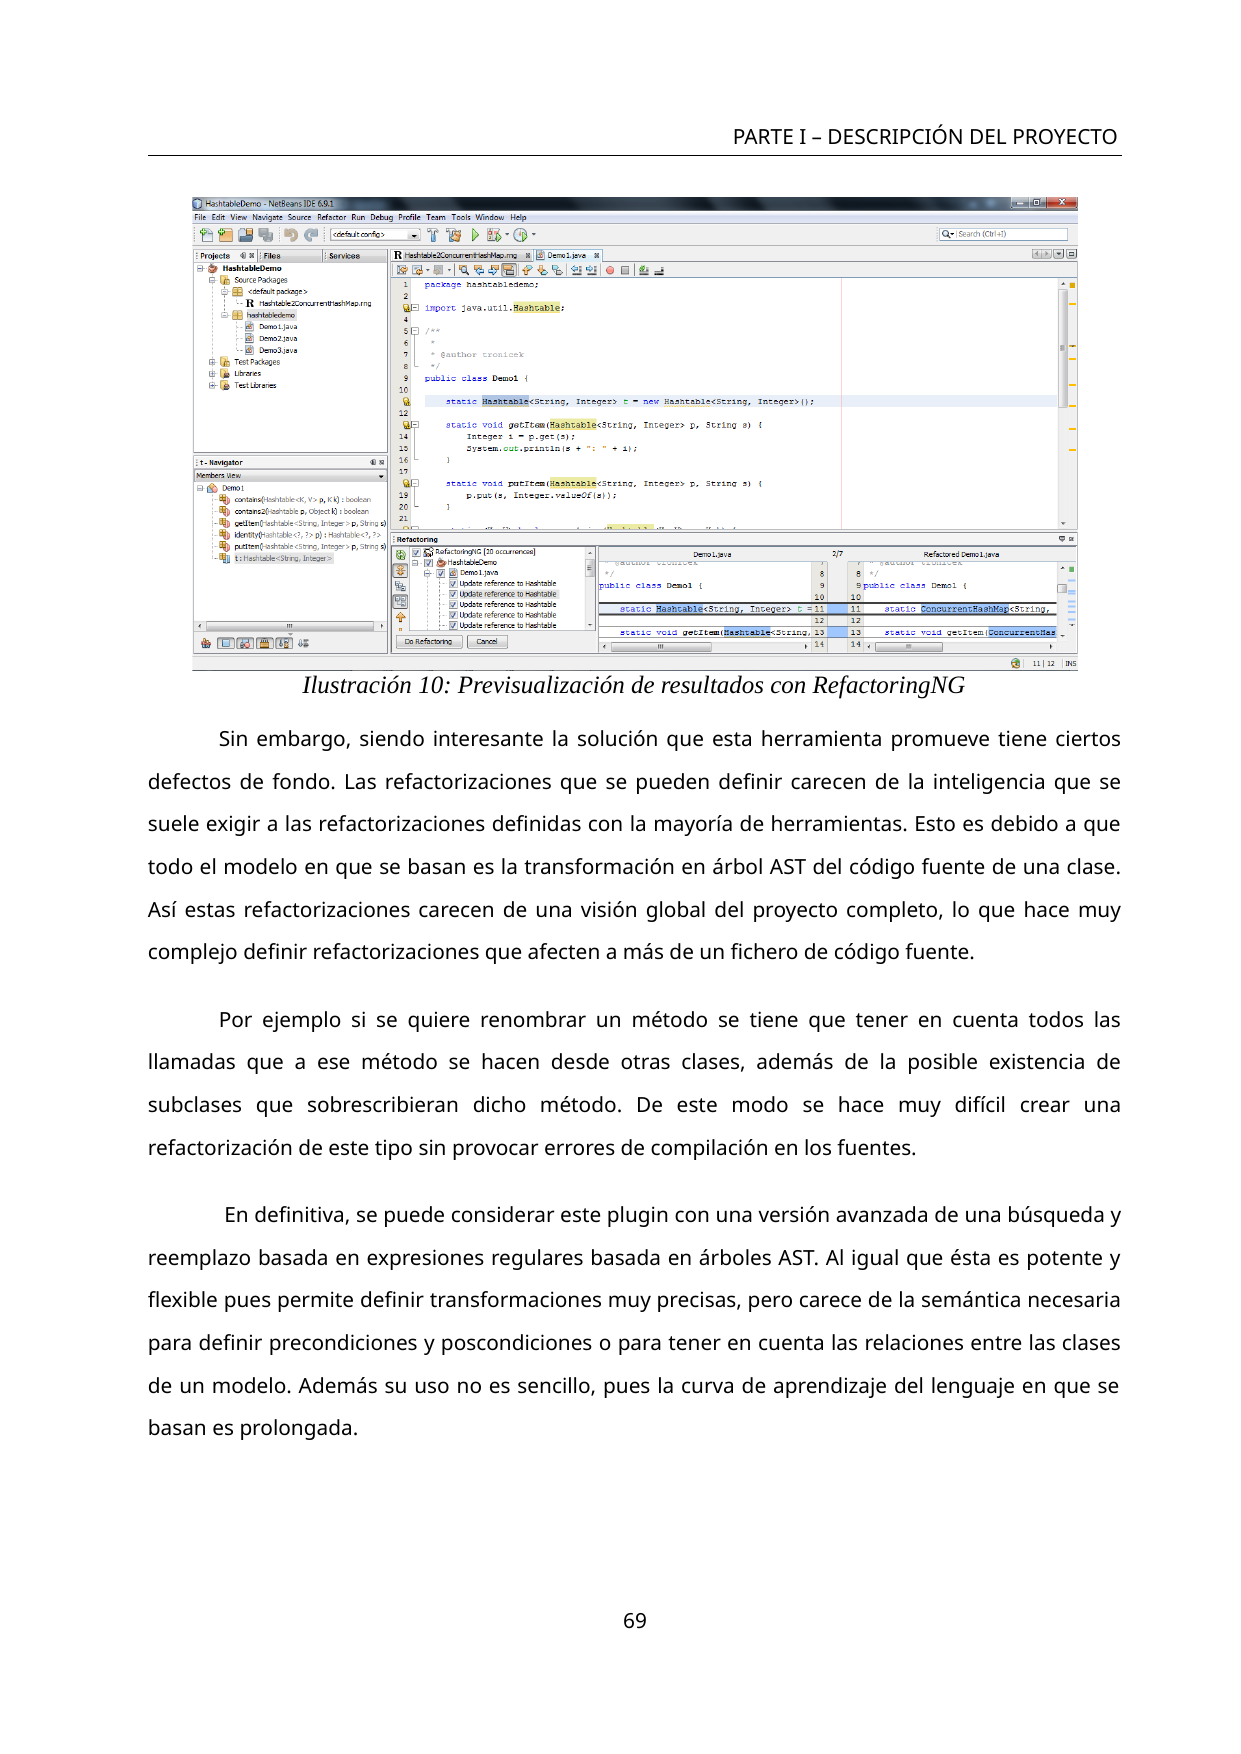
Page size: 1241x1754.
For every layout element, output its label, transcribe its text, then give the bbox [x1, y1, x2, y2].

text Ilustración 10: Previsualización de resultados con RefactoringNG [192, 671, 1078, 699]
picture [192, 197, 1078, 671]
text En definitiva, se puede considerar este plugin con una versión avanzada de una búsqueda y reemplazo basada en expresiones regulares basada en árboles AST. Al igual que ésta es potente y flexible pues permite definir transformaciones muy precisas, pero carece de la semántica necesaria para definir precondiciones y poscondiciones o para tener en cuenta las relaciones entre las clases de un modelo. Además su uso no es sencillo, pues la curva de aprendizaje del lenguaje en que se basan es prolongada. [148, 1200, 1122, 1442]
text Sin embargo, siendo interesante la solución que esta herramienta promueve tiene ciertos defectos de fondo. Las refactorizaciones que se pueden definir carecen de la inteligencia que se suele exigir a las refactorizaciones definidas con la mayoría de herramientas. Esto es debido a que todo el modelo en que se basan es la transformación en árbol AST del código fuente de una clase. Así estas refactorizaciones carecen de una visión global del proyecto completo, lo que hace muy complejo definir refactorizaciones que afecten a más de un fichero de código fuente. [148, 724, 1122, 966]
text Por ejemplo si se quiere renombrar un método se tiene que tener en cuenta todos las llamadas que a ese método se hacen desde otras clases, además de la posible existencia de subclases que sobrescribieran dicho método. De este modo se hace muy difícil crear una refactorización de este tipo sin provocar errores de compilación en los fuentes. [148, 1005, 1122, 1161]
